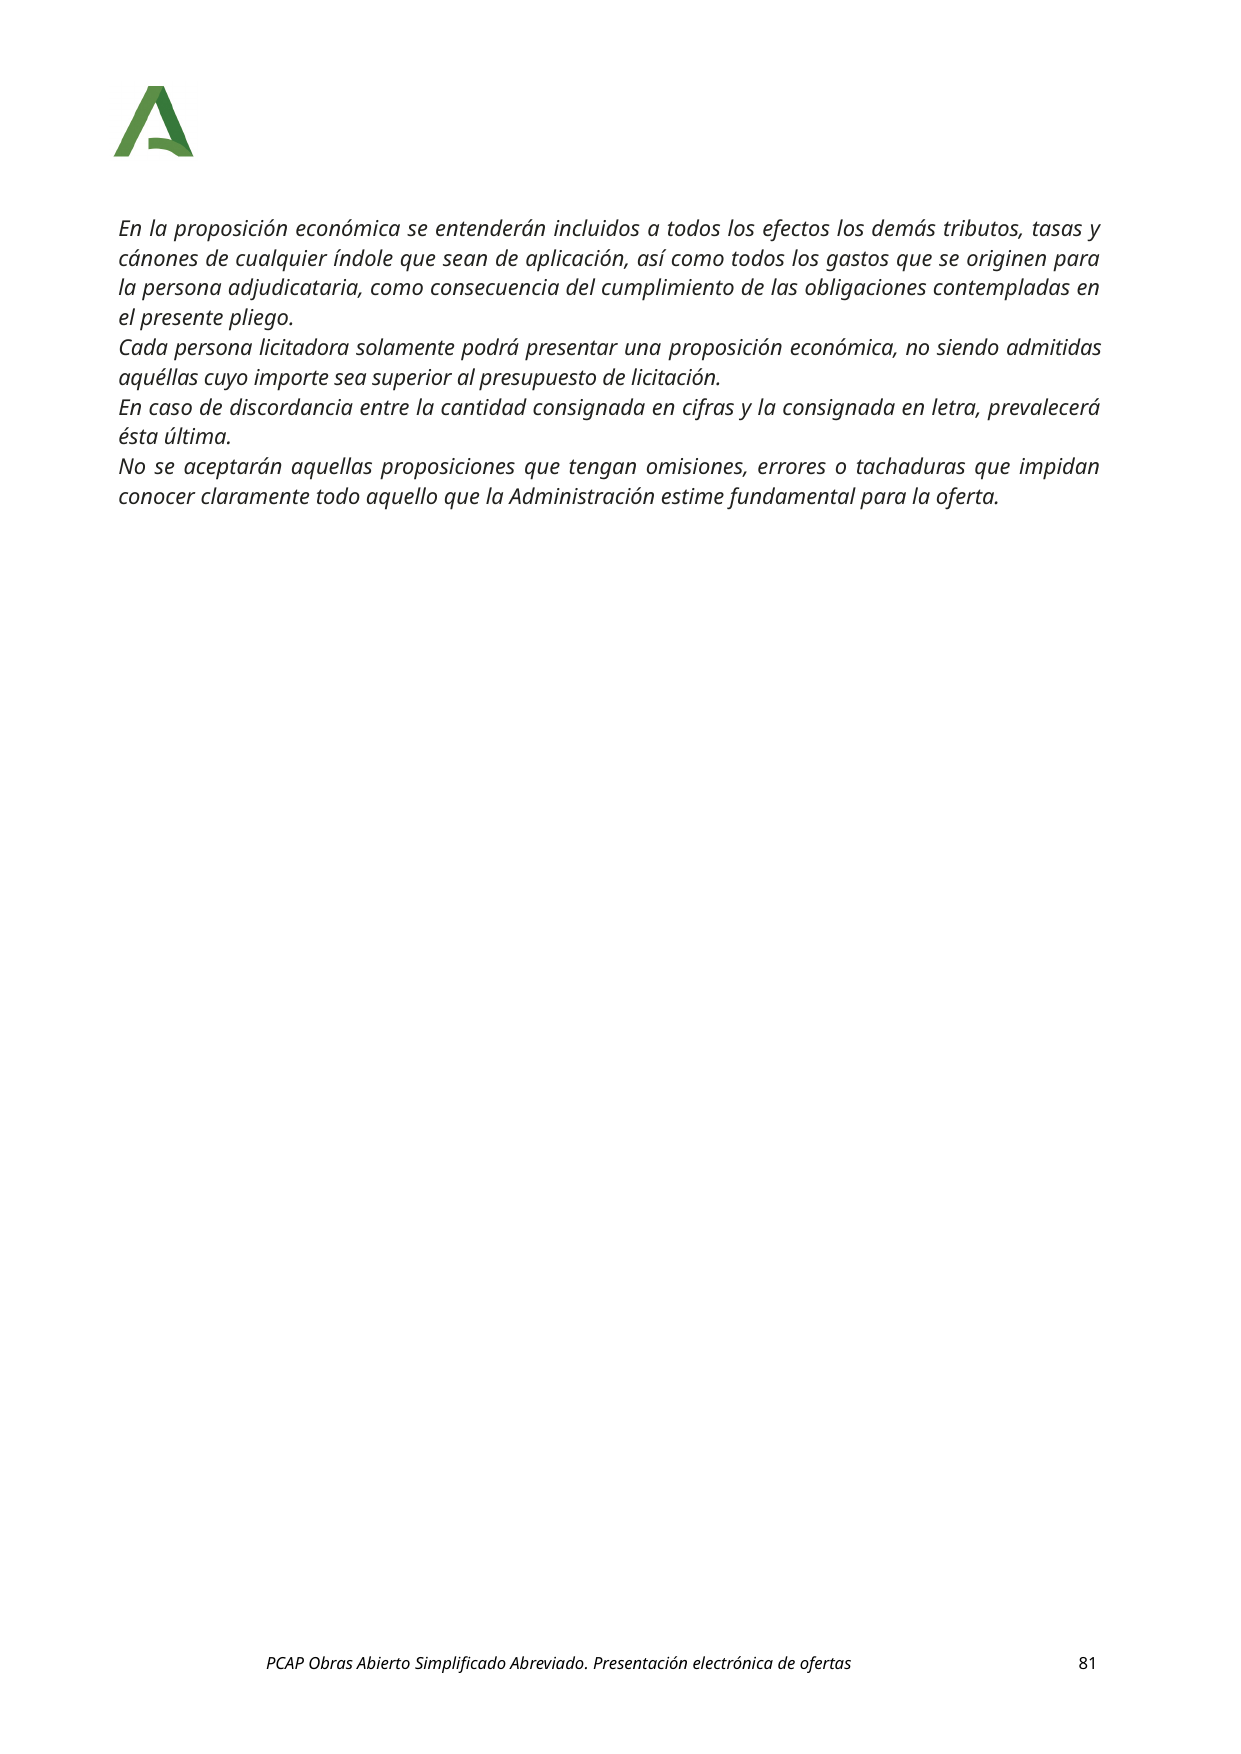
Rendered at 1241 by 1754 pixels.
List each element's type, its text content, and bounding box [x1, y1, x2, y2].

text En caso de discordancia entre la cantidad consignada en cifras y la consignada en letra, prevalecerá ésta última. [118, 391, 1104, 451]
text En la proposición económica se entenderán incluidos a todos los efectos los demás tributos, tasas y cánones de cualquier índole que sean de aplicación, así como todos los gastos que se originen para la persona adjudicataria, como consecuencia del cumplimiento de las obligaciones contempladas en el presente pliego. [118, 213, 1104, 332]
text Cada persona licitadora solamente podrá presentar una proposición económica, no siendo admitidas aquéllas cuyo importe sea superior al presupuesto de licitación. [118, 332, 1104, 391]
text No se aceptarán aquellas proposiciones que tengan omisiones, errores o tachaduras que impidan conocer claramente todo aquello que la Administración estime fundamental para la oferta. [118, 451, 1104, 511]
picture [109, 81, 198, 161]
